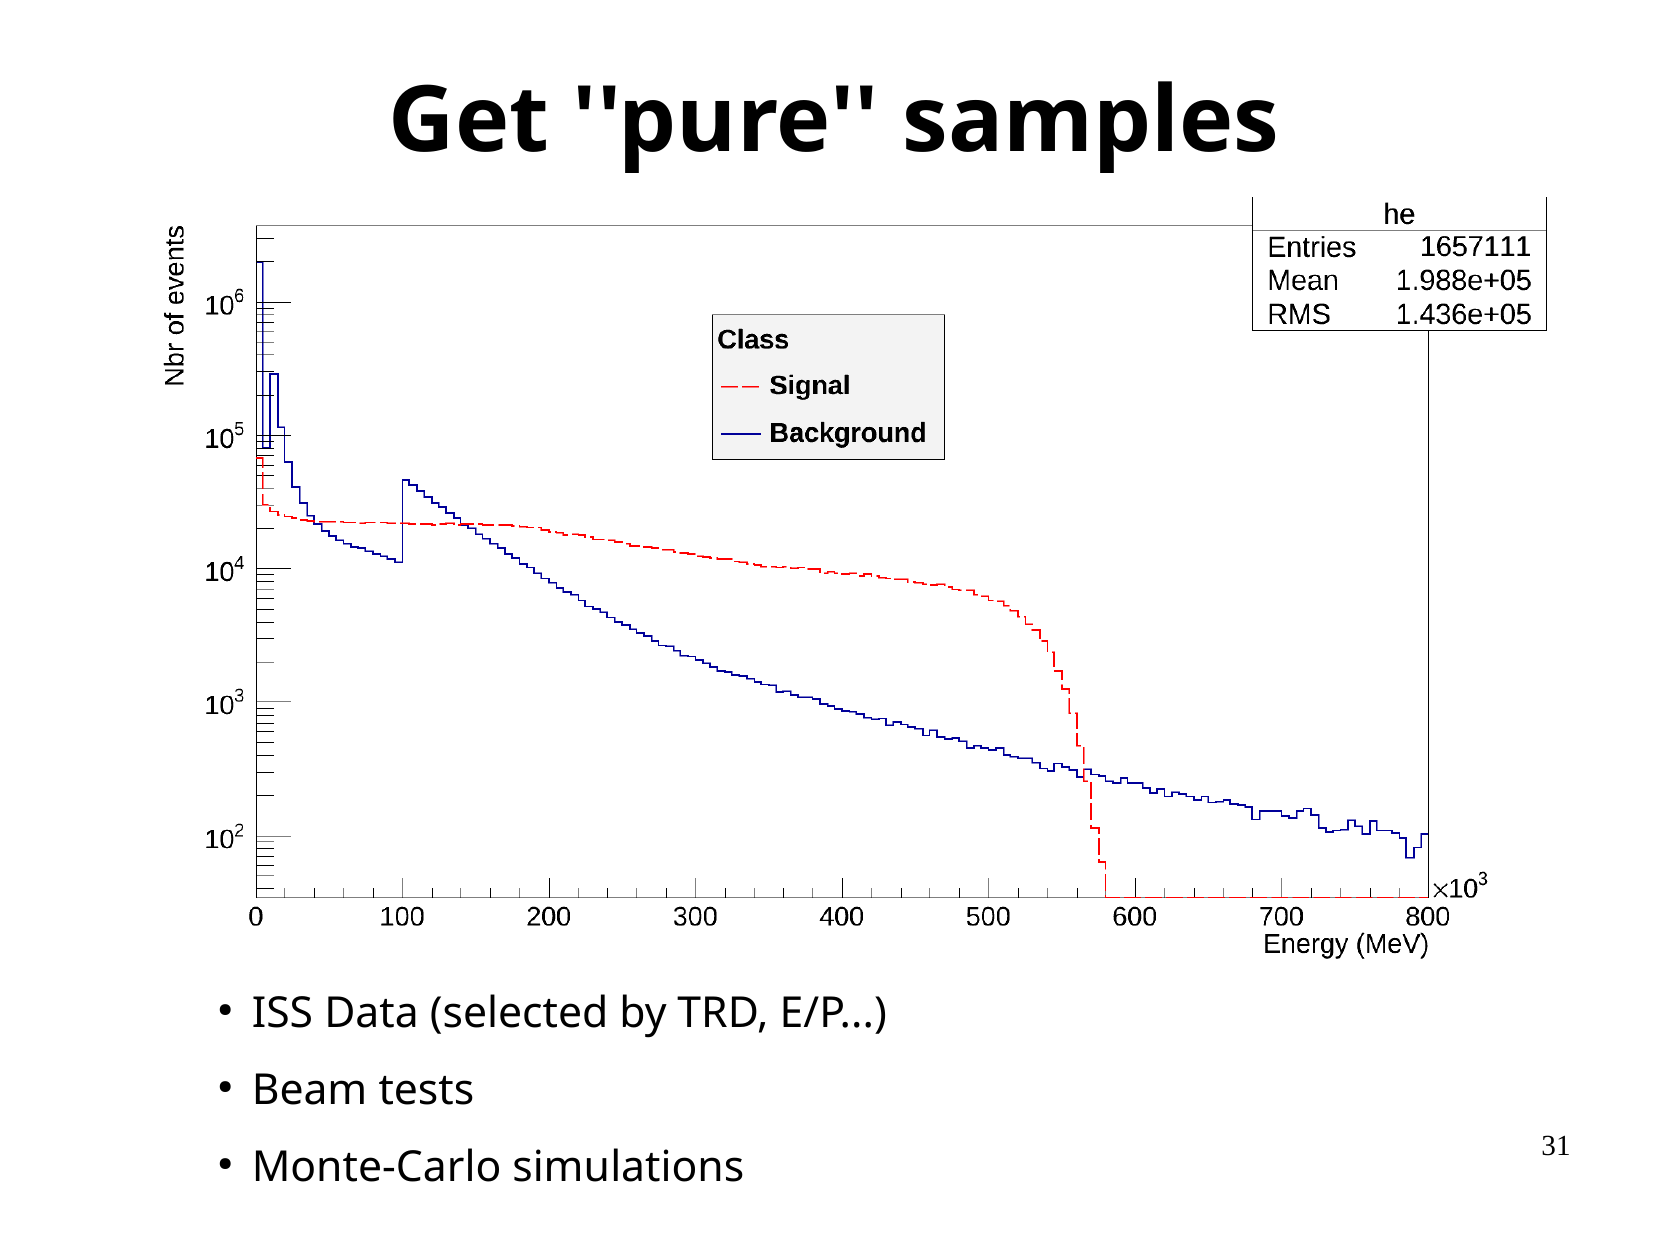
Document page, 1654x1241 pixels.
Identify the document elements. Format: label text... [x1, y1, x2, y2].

picture [109, 197, 1575, 982]
title Get ''pure'' samples [39, 46, 1630, 185]
list ISS Data (selected by TRD, E/P...) Beam tests Monte-Carlo simulations [206, 981, 927, 1198]
